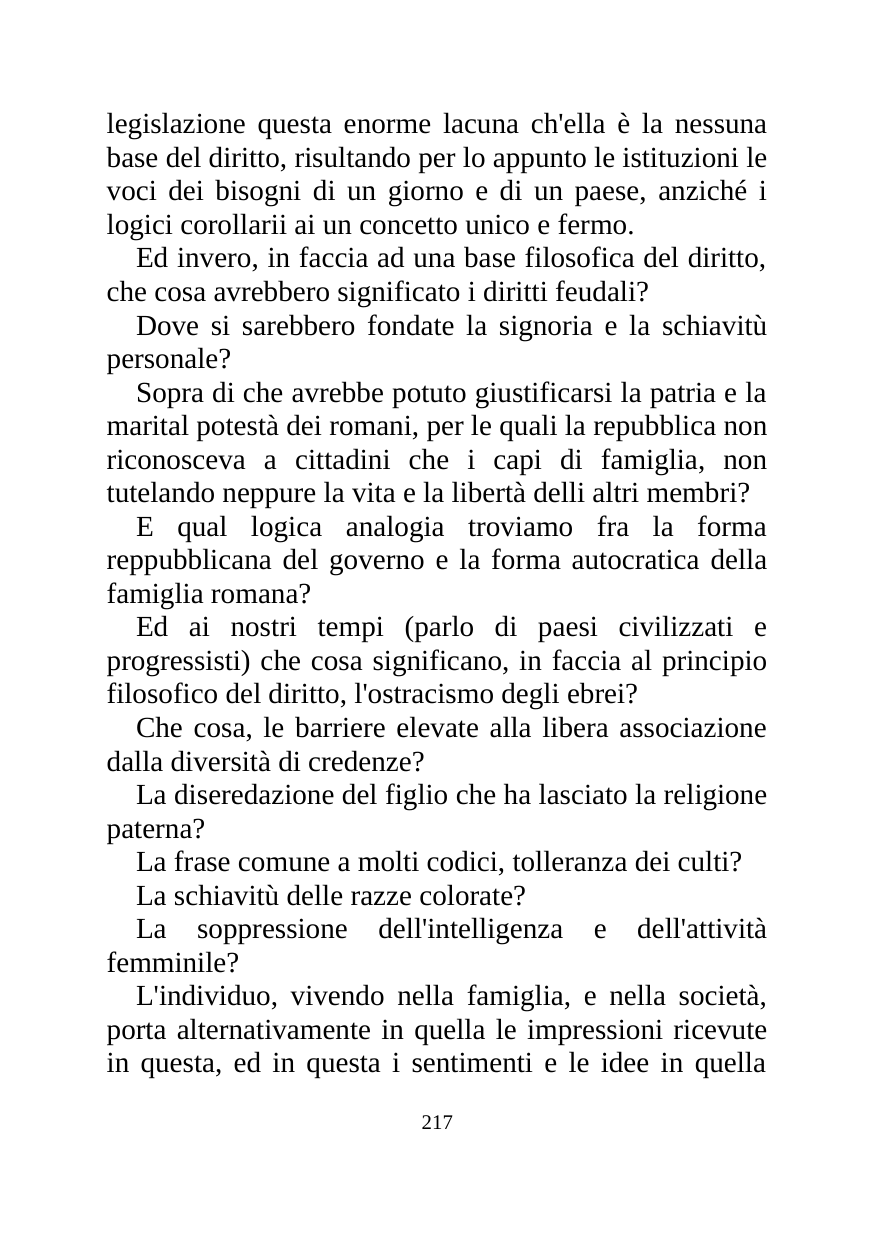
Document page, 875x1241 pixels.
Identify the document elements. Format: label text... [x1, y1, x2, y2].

text Ed ai nostri tempi (parlo di paesi civilizzati e progressisti) che cosa significano, in faccia al principio filosofico del diritto, l'ostracismo degli ebrei? [106, 609, 768, 710]
text La diseredazione del figlio che ha lasciato la religione paterna? [106, 777, 768, 844]
text L'individuo, vivendo nella famiglia, e nella società, porta alternativamente in quella le impressioni ricevute in questa, ed in questa i sentimenti e le idee in quella [106, 978, 768, 1079]
text Dove si sarebbero fondate la signoria e la schiavitù personale? [106, 308, 768, 375]
text legislazione questa enorme lacuna ch'ella è la nessuna base del diritto, risultando per lo appunto le istituzioni le voci dei bisogni di un giorno e di un paese, anziché i logici corollarii ai un concetto unico e fermo. [106, 106, 768, 241]
text La frase comune a molti codici, tolleranza dei culti? [106, 844, 768, 878]
text Che cosa, le barriere elevate alla libera associazione dalla diversità di credenze? [106, 710, 768, 777]
text E qual logica analogia troviamo fra la forma reppubblicana del governo e la forma autocratica della famiglia romana? [106, 509, 768, 609]
text La soppressione dell'intelligenza e dell'attività femminile? [106, 911, 768, 978]
text Ed invero, in faccia ad una base filosofica del diritto, che cosa avrebbero significato i diritti feudali? [106, 241, 768, 308]
text La schiavitù delle razze colorate? [106, 878, 768, 911]
text Sopra di che avrebbe potuto giustificarsi la patria e la marital potestà dei romani, per le quali la repubblica non riconosceva a cittadini che i capi di famiglia, non tutelando neppure la vita e la libertà delli altri membri? [106, 375, 768, 509]
